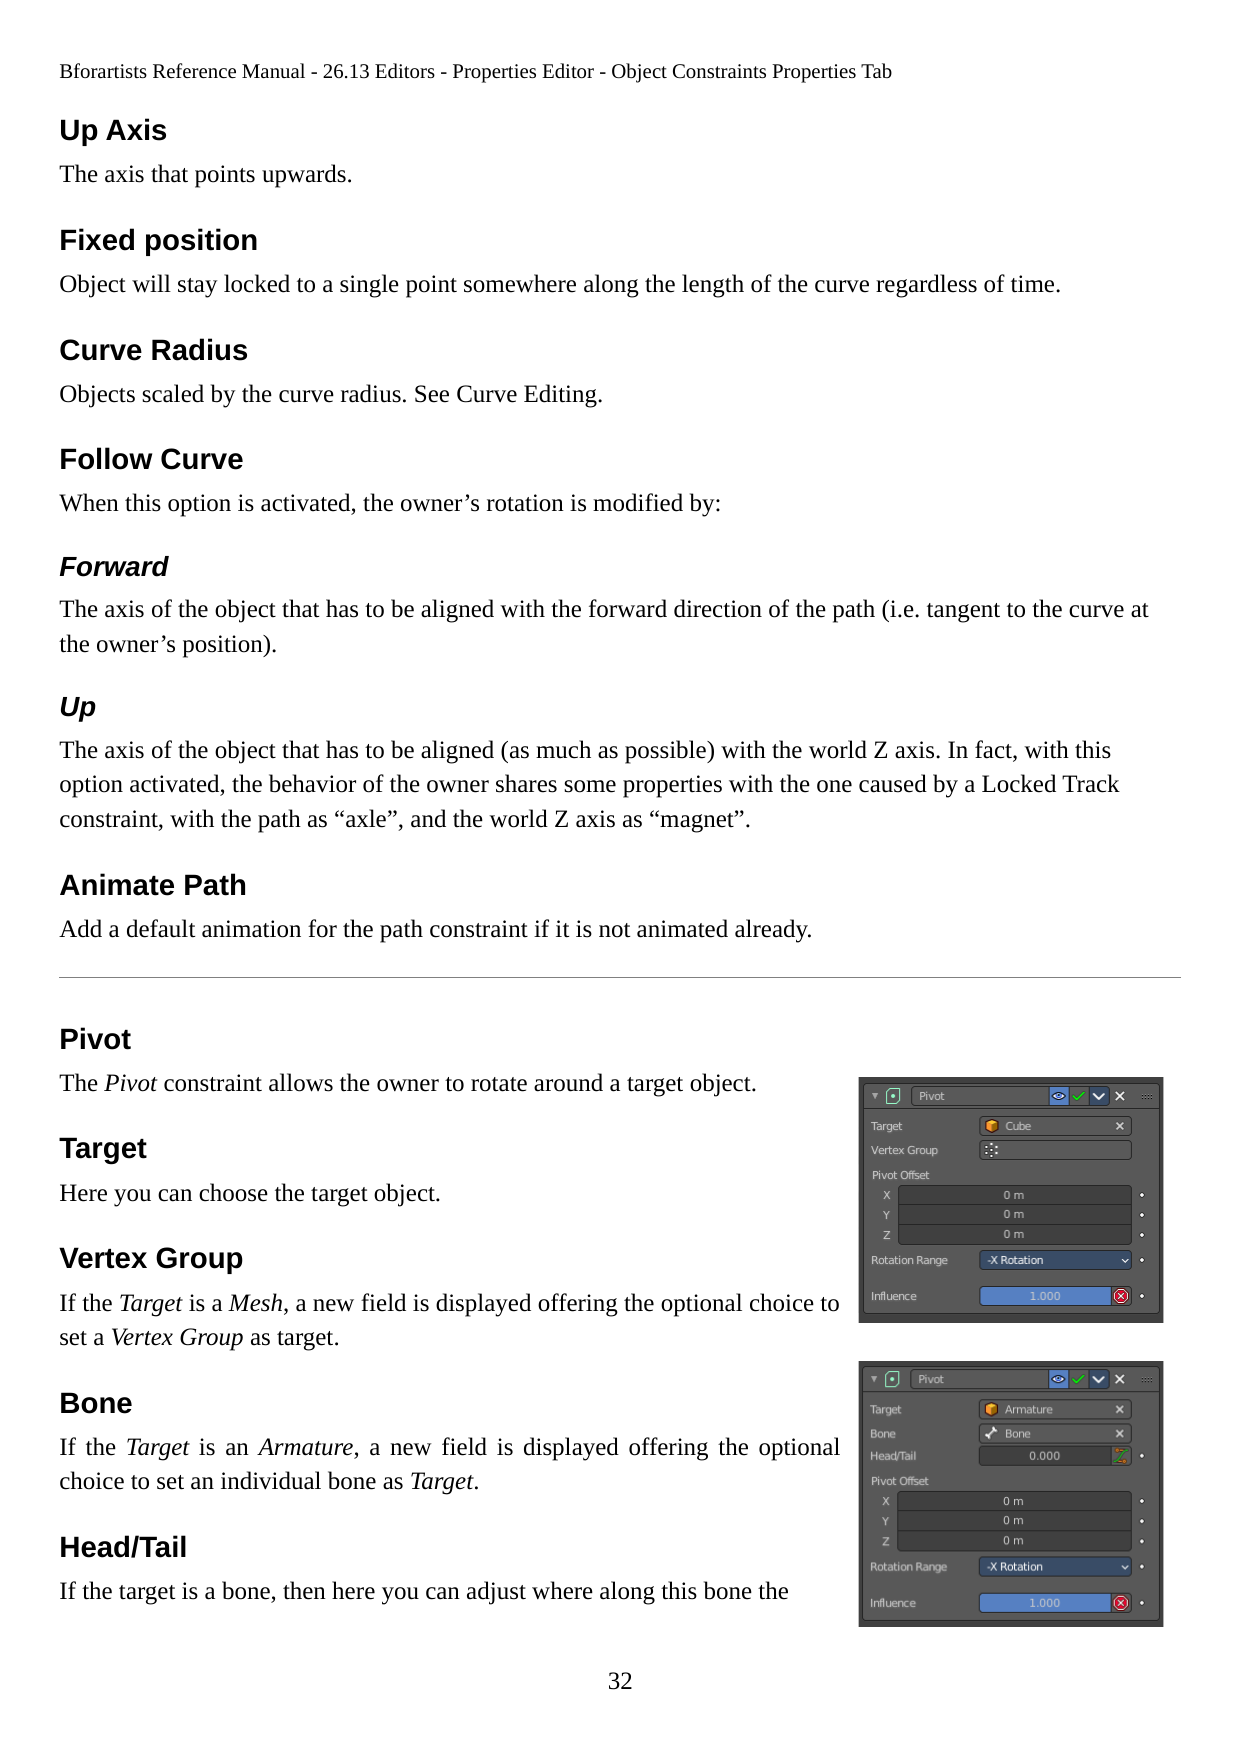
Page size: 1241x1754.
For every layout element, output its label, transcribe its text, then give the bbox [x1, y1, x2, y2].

text The axis of the object that has to be aligned (as much as possible) with the world Z axis. In fact, with this option activated, the behavior of the owner shares some properties with the one caused by a Locked Track constraint, with the path as “axle”, and the world Z axis as “magnet”. [59, 735, 1181, 833]
subtitle Fixed position [59, 222, 1181, 256]
subtitle [1164, 1386, 1181, 1419]
text The axis that points upwards. [59, 159, 1181, 188]
text The axis of the object that has to be aligned with the forward direction of the path (i.e. tangent to the curve at the owner’s position). [59, 594, 1181, 658]
text If the target is a bone, then here you can adjust where along this bone the [59, 1576, 858, 1605]
subtitle Follow Curve [59, 442, 1181, 476]
picture [858, 1077, 1164, 1323]
subtitle Up [59, 691, 1181, 722]
text If the Target is a Mesh, a new field is displayed offering the optional choice to set a Vertex Group as target. [59, 1288, 1181, 1351]
subtitle Animate Path [59, 867, 1181, 901]
text Here you can choose the target object. [59, 1178, 858, 1206]
subtitle Vertex Group [59, 1241, 858, 1275]
subtitle Pivot [59, 1022, 1181, 1055]
subtitle Curve Radius [59, 332, 1181, 366]
subtitle Forward [59, 550, 1181, 582]
text When this option is activated, the owner’s rotation is modified by: [59, 488, 1181, 517]
text Objects scaled by the curve radius. See Curve Editing. [59, 379, 1181, 407]
subtitle [1164, 1241, 1181, 1275]
text Object will stay locked to a single point somewhere along the length of the curve regardless of time. [59, 269, 1181, 297]
subtitle Target [59, 1131, 858, 1165]
picture [858, 1361, 1164, 1627]
subtitle Head/Tail [59, 1530, 858, 1564]
subtitle [1164, 1530, 1181, 1564]
subtitle Bone [59, 1386, 858, 1419]
text The Pivot constraint allows the owner to rotate around a target object. [59, 1068, 1181, 1097]
subtitle Up Axis [59, 113, 1181, 146]
text If the Target is an Armature, a new field is displayed offering the optional choice to set an individual bone as Target. [59, 1432, 858, 1495]
subtitle [1164, 1131, 1181, 1165]
text Add a default animation for the path constraint if it is not animated already. [59, 914, 1181, 942]
